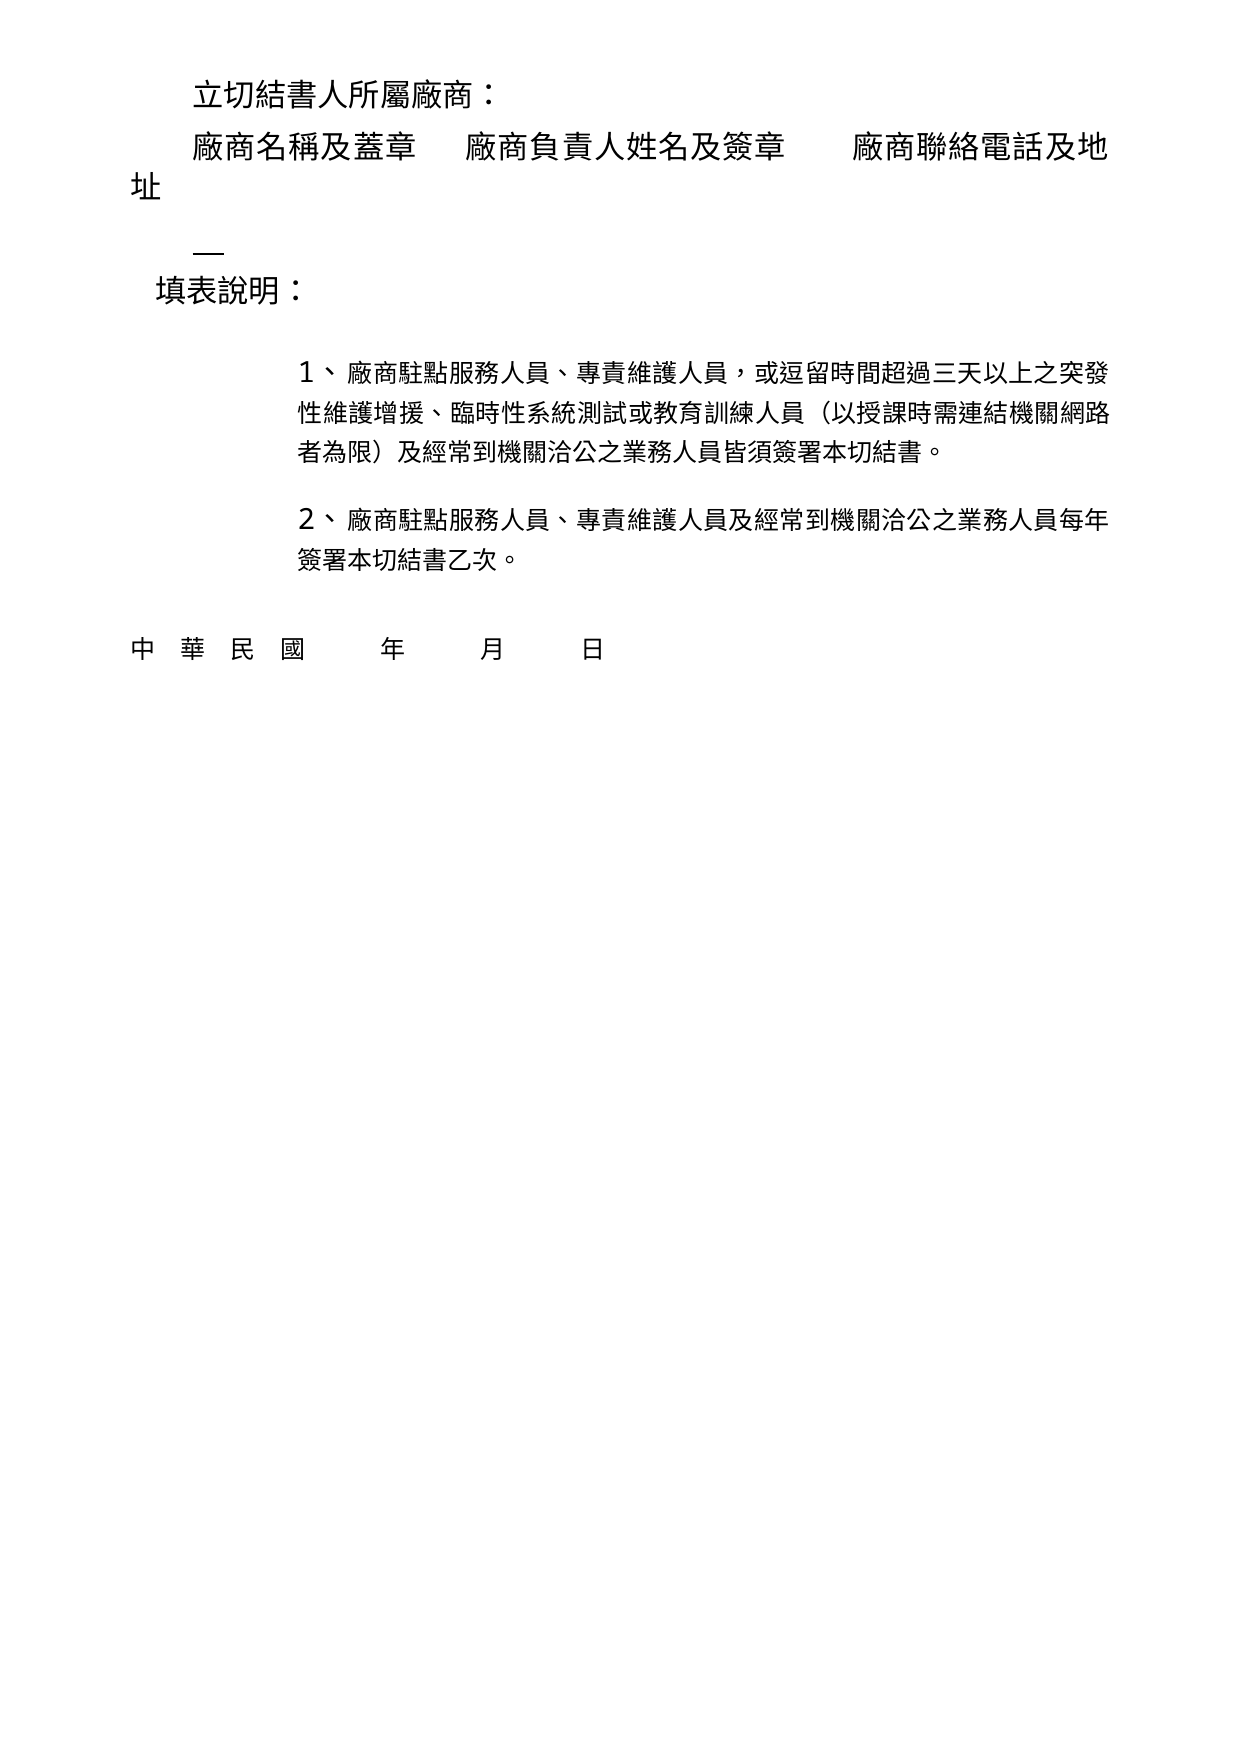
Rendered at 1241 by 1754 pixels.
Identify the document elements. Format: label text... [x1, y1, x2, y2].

list 廠商駐點服務人員、專責維護人員及經常到機關洽公之業務人員每年簽署本切結書乙次。 [297, 498, 1110, 577]
text 立切結書人所屬廠商： [130, 75, 1110, 114]
list 廠商駐點服務人員、專責維護人員，或逗留時間超過三天以上之突發性維護增援、臨時性系統測試或教育訓練人員（以授課時需連結機關網路者為限）及經常到機關洽公之業務人員皆須簽署本切結書。 [297, 351, 1110, 470]
text 填表說明： [130, 271, 1110, 310]
text 中 華 民 國 年 月 日 [130, 624, 1110, 668]
text 廠商名稱及蓋章 廠商負責人姓名及簽章 廠商聯絡電話及地址 [130, 127, 1110, 206]
